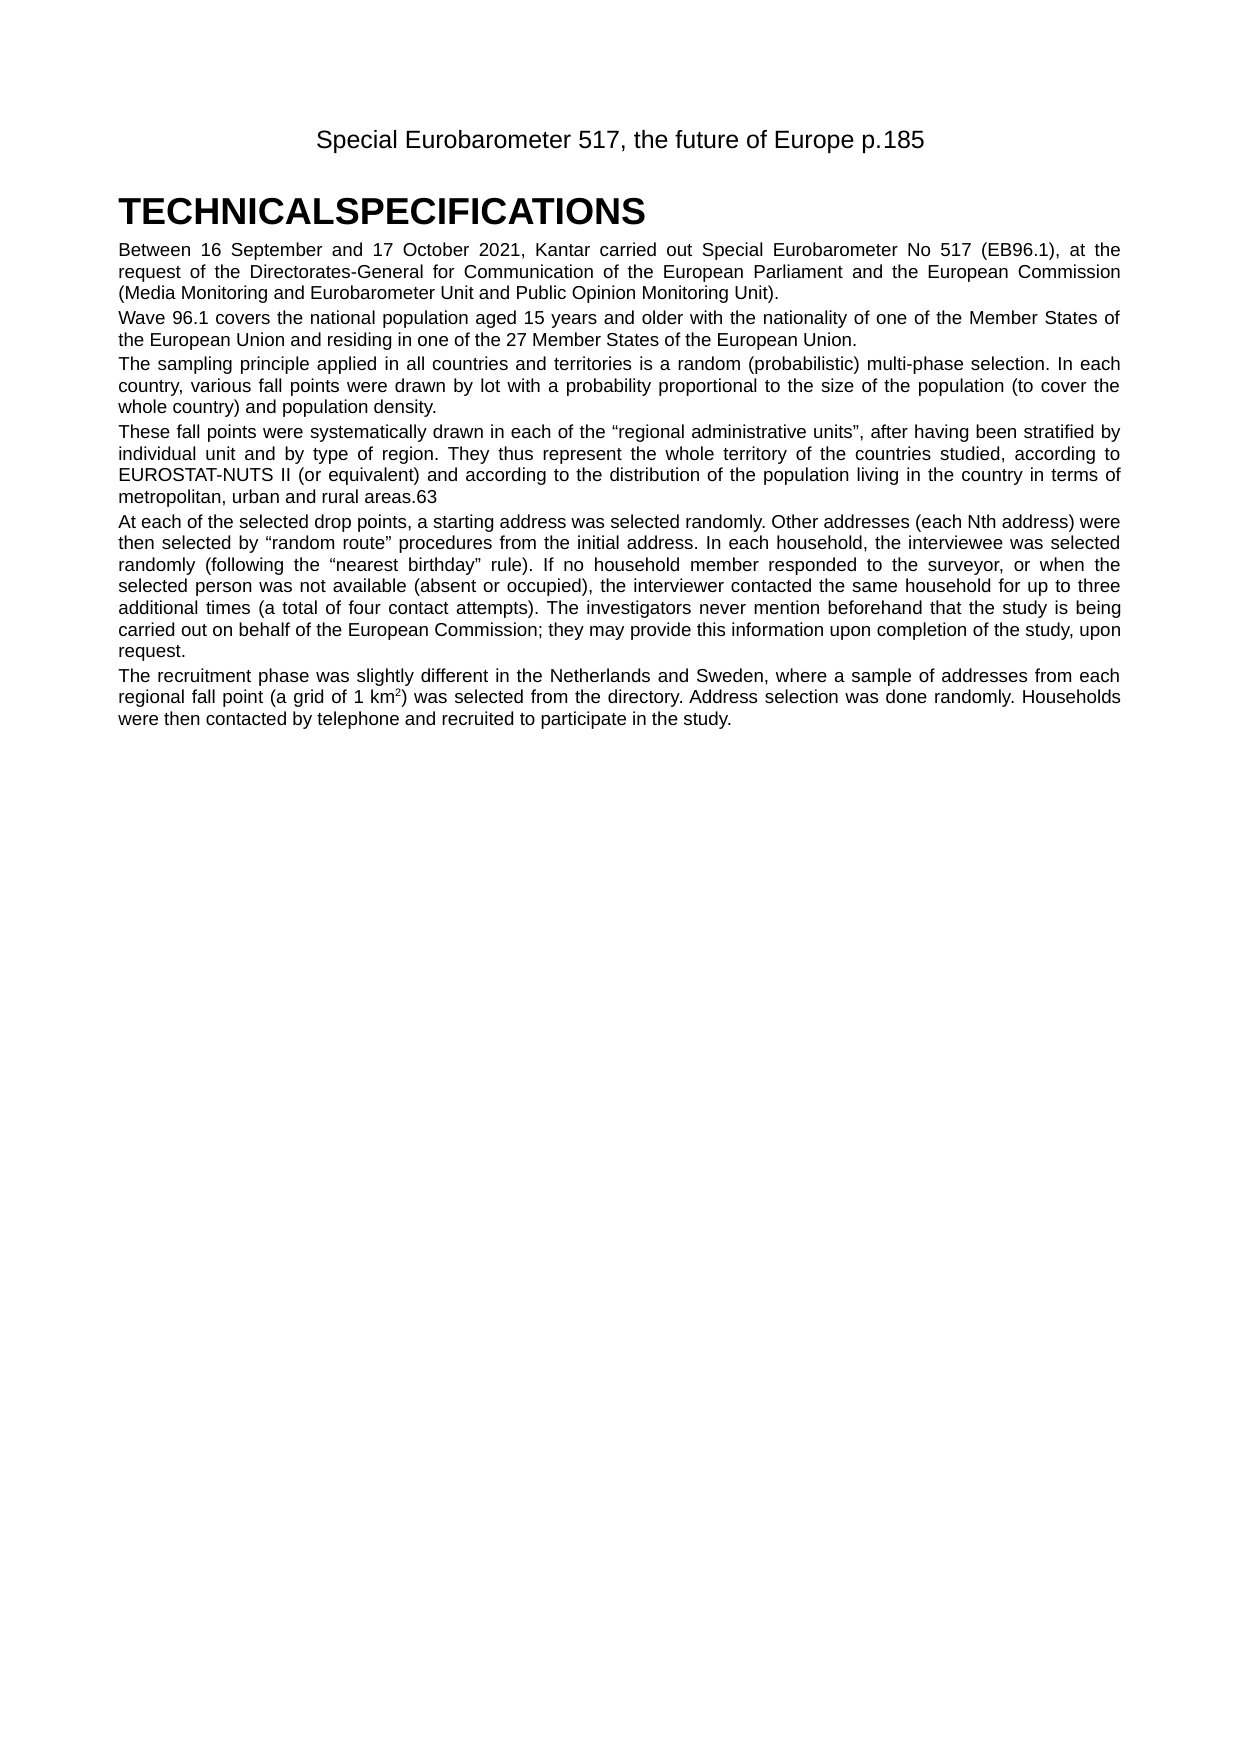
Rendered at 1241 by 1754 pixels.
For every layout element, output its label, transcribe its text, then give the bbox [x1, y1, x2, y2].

subtitle TECHNICALSPECIFICATIONS [118, 189, 1122, 232]
text Wave 96.1 covers the national population aged 15 years and older with the nationality of one of the Member States of the European Union and residing in one of the 27 Member States of the European Union. [118, 307, 1122, 350]
text Between 16 September and 17 October 2021, Kantar carried out Special Eurobarometer No 517 (EB96.1), at the request of the Directorates-General for Communication of the European Parliament and the European Commission (Media Monitoring and Eurobarometer Unit and Public Opinion Monitoring Unit). [118, 239, 1122, 303]
text These fall points were systematically drawn in each of the “regional administrative units”, after having been stratified by individual unit and by type of region. They thus represent the whole territory of the countries studied, according to EUROSTAT-NUTS II (or equivalent) and according to the distribution of the population living in the country in terms of metropolitan, urban and rural areas.63 [118, 421, 1122, 507]
text The recruitment phase was slightly different in the Netherlands and Sweden, where a sample of addresses from each regional fall point (a grid of 1 km2) was selected from the directory. Address selection was done randomly. Households were then contacted by telephone and recruited to participate in the study. [118, 665, 1122, 729]
text The sampling principle applied in all countries and territories is a random (probabilistic) multi-phase selection. In each country, various fall points were drawn by lot with a probability proportional to the size of the population (to cover the whole country) and population density. [118, 353, 1122, 418]
text At each of the selected drop points, a starting address was selected randomly. Other addresses (each Nth address) were then selected by “random route” procedures from the initial address. In each household, the interviewee was selected randomly (following the “nearest birthday” rule). If no household member responded to the surveyor, or when the selected person was not available (absent or occupied), the interviewer contacted the same household for up to three additional times (a total of four contact attempts). The investigators never mention beforehand that the study is being carried out on behalf of the European Commission; they may provide this information upon completion of the study, upon request. [118, 511, 1122, 661]
